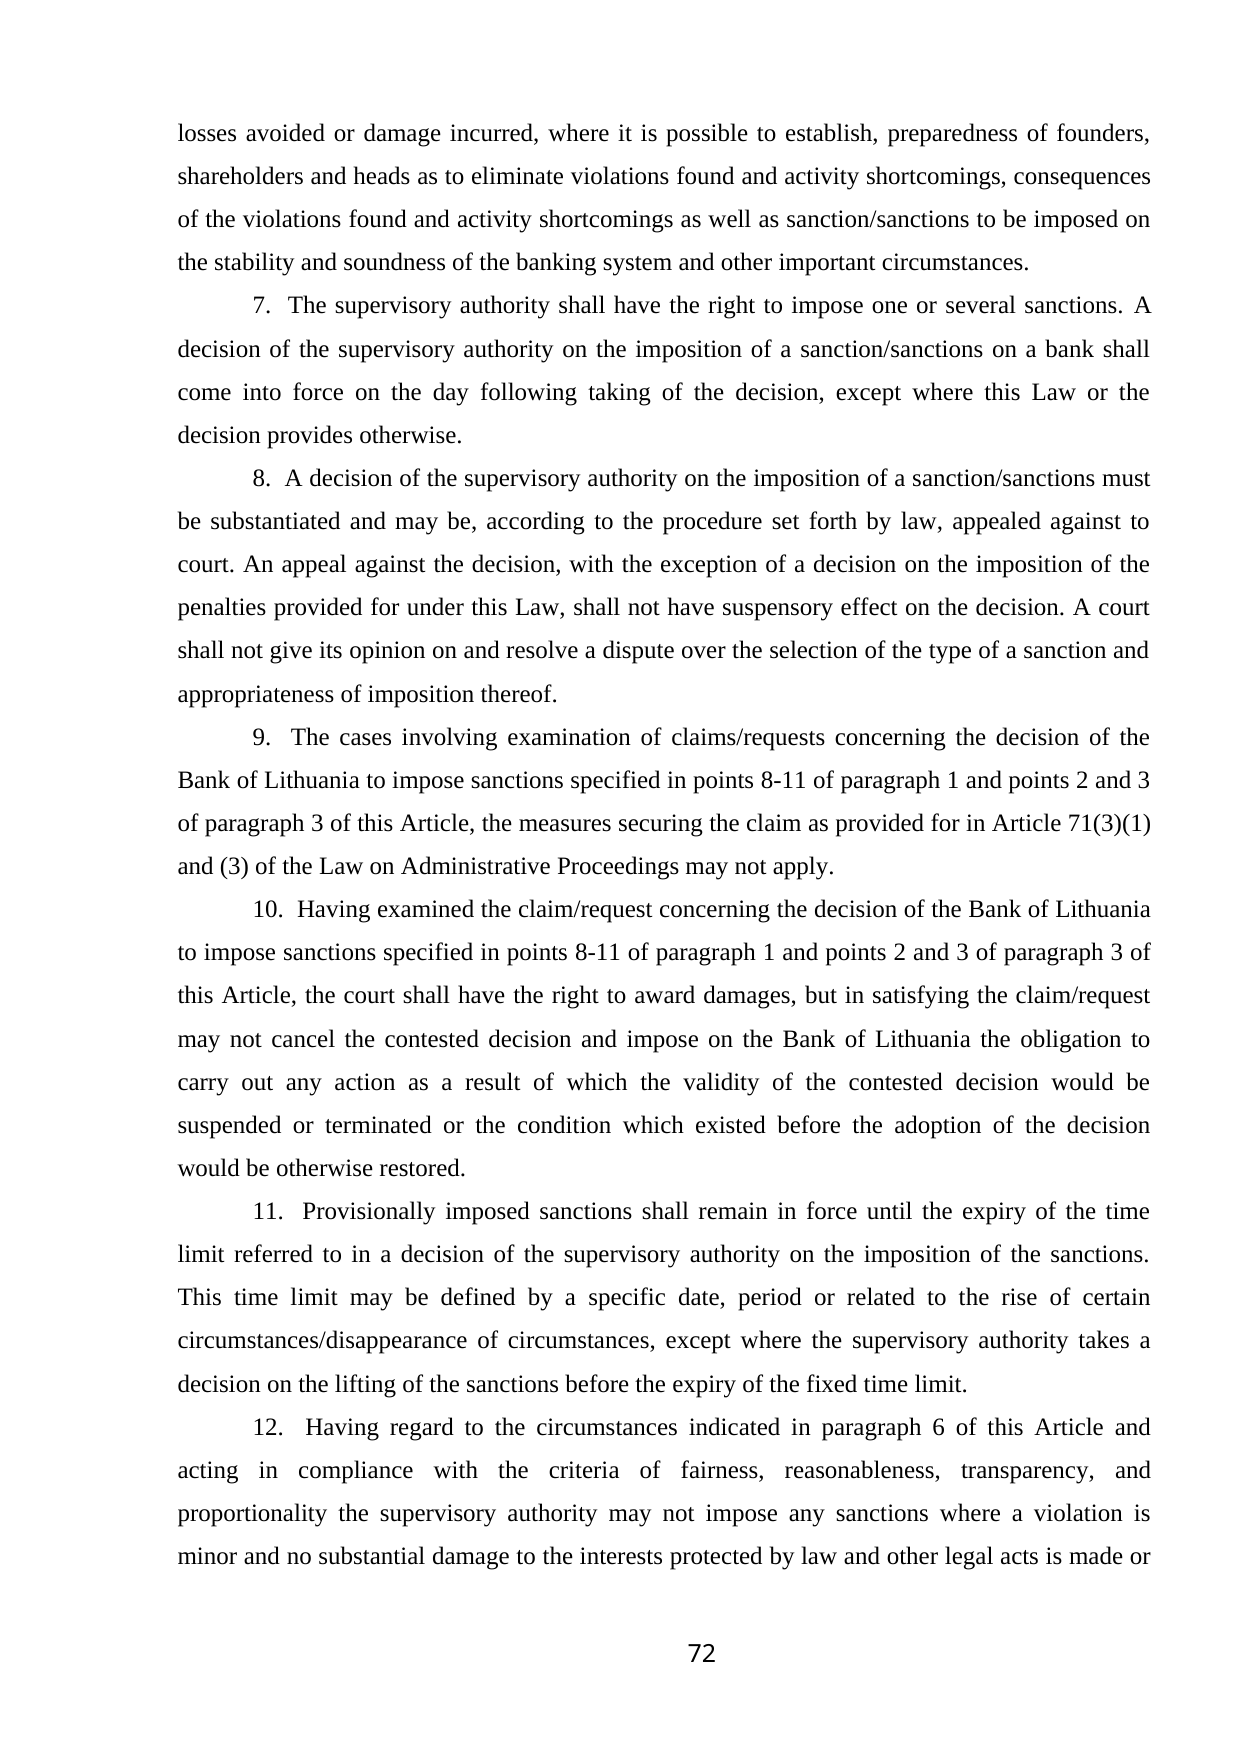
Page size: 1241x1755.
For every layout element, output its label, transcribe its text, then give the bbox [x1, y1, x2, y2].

text 12. Having regard to the circumstances indicated in paragraph 6 of this Article and acting in compliance with the criteria of fairness, reasonableness, transparency, and proportionality the supervisory authority may not impose any sanctions where a violation is minor and no substantial damage to the interests protected by law and other legal acts is made or [177, 1412, 1152, 1570]
text 9. The cases involving examination of claims/requests concerning the decision of the Bank of Lithuania to impose sanctions specified in points 8-11 of paragraph 1 and points 2 and 3 of paragraph 3 of this Article, the measures securing the claim as provided for in Article 71(3)(1) and (3) of the Law on Administrative Proceedings may not apply. [177, 722, 1152, 880]
text losses avoided or damage incurred, where it is possible to establish, preparedness of founders, shareholders and heads as to eliminate violations found and activity shortcomings, consequences of the violations found and activity shortcomings as well as sanction/sanctions to be imposed on the stability and soundness of the banking system and other important circumstances. [177, 118, 1152, 276]
text 10. Having examined the claim/request concerning the decision of the Bank of Lithuania to impose sanctions specified in points 8-11 of paragraph 1 and points 2 and 3 of paragraph 3 of this Article, the court shall have the right to award damages, but in satisfying the claim/request may not cancel the contested decision and impose on the Bank of Lithuania the obligation to carry out any action as a result of which the validity of the contested decision would be suspended or terminated or the condition which existed before the adoption of the decision would be otherwise restored. [177, 894, 1152, 1182]
text 7. The supervisory authority shall have the right to impose one or several sanctions. A decision of the supervisory authority on the imposition of a sanction/sanctions on a bank shall come into force on the day following taking of the decision, except where this Law or the decision provides otherwise. [177, 291, 1152, 449]
text 8. A decision of the supervisory authority on the imposition of a sanction/sanctions must be substantiated and may be, according to the procedure set forth by law, appealed against to court. An appeal against the decision, with the exception of a decision on the imposition of the penalties provided for under this Law, shall not have suspensory effect on the decision. A court shall not give its opinion on and resolve a dispute over the selection of the type of a sanction and appropriateness of imposition thereof. [177, 463, 1152, 707]
text 11. Provisionally imposed sanctions shall remain in force until the expiry of the time limit referred to in a decision of the supervisory authority on the imposition of the sanctions. This time limit may be defined by a specific date, period or related to the rise of certain circumstances/disappearance of circumstances, except where the supervisory authority takes a decision on the lifting of the sanctions before the expiry of the fixed time limit. [177, 1196, 1152, 1397]
